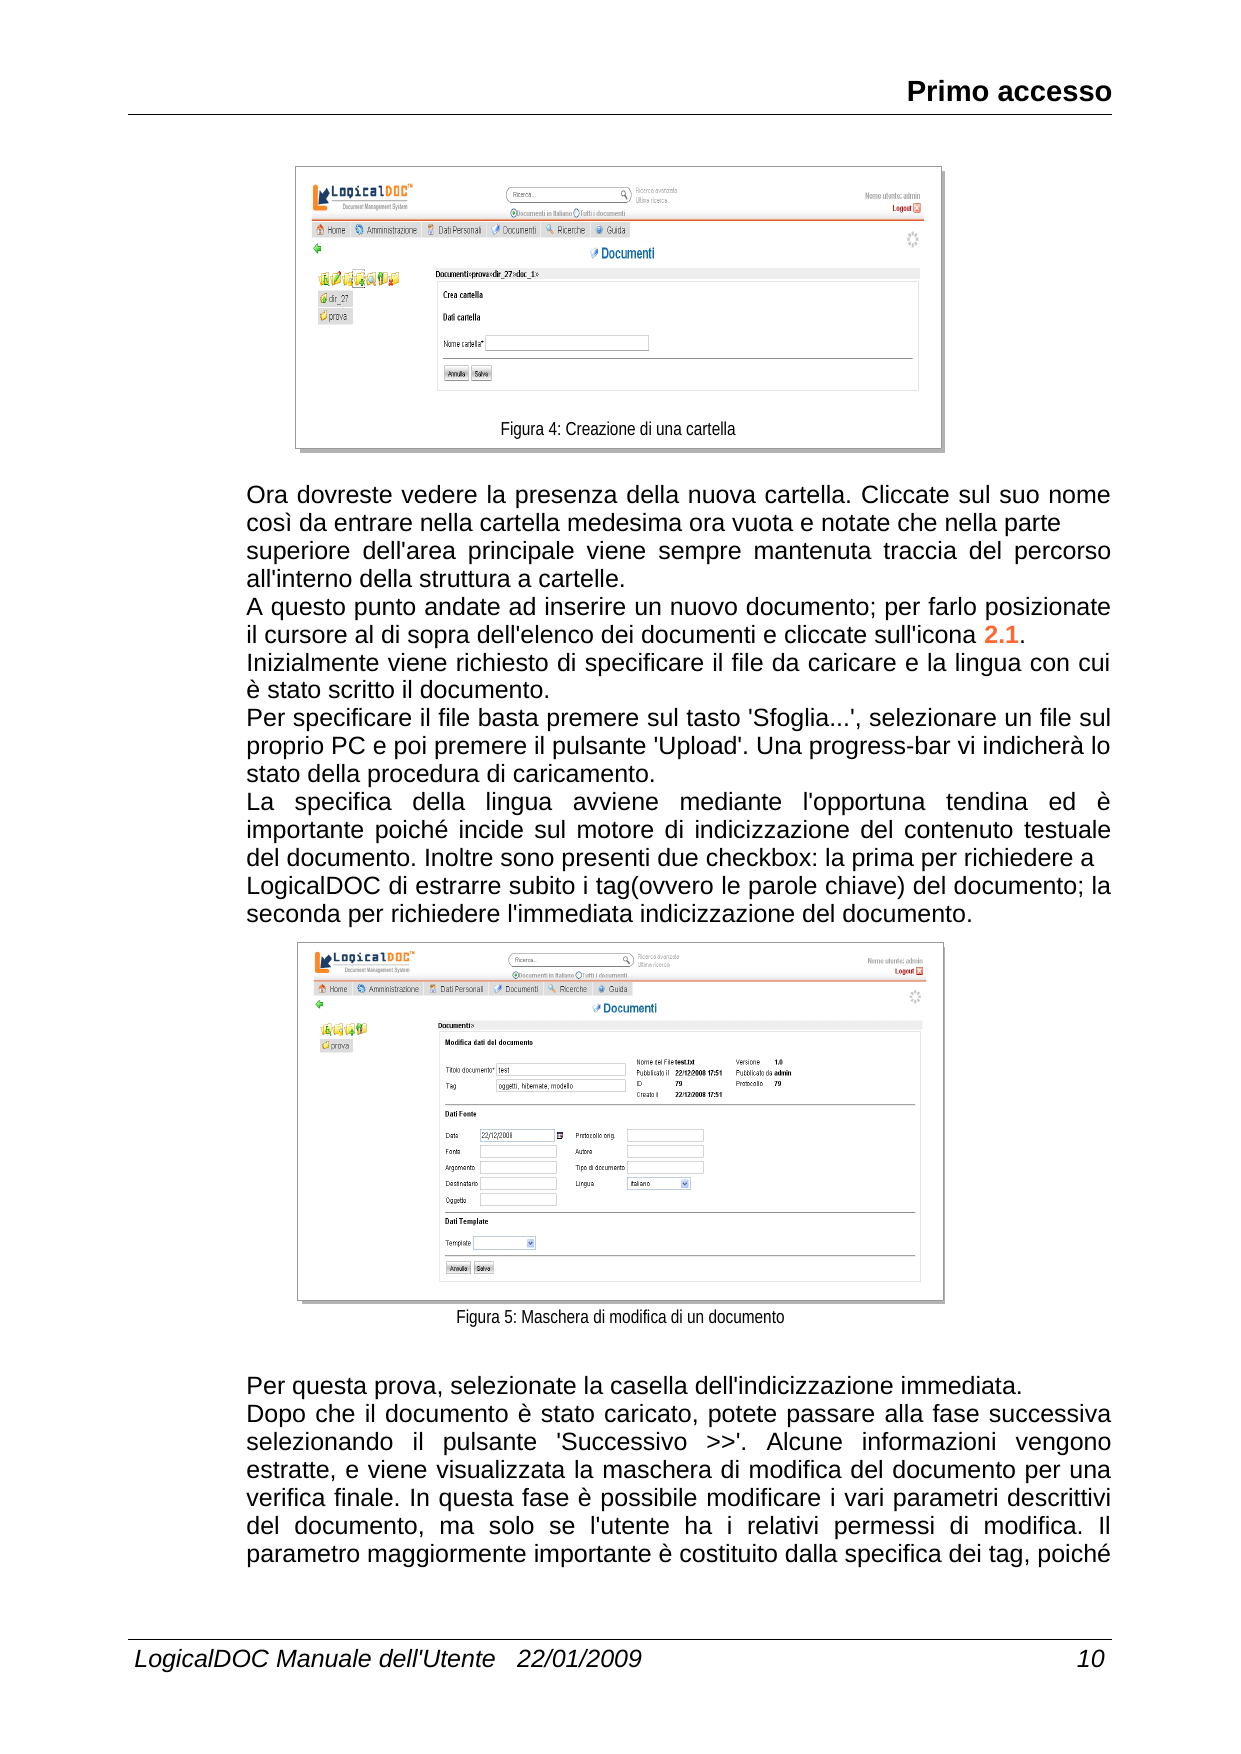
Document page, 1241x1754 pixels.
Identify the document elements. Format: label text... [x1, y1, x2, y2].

picture [313, 951, 927, 1291]
text superiore dell'area principale viene sempre mantenuta traccia del percorso all'interno della struttura a cartelle. [246, 537, 1112, 592]
text Ora dovreste vedere la presenza della nuova cartella. Cliccate sul suo nome così da entrare nella cartella medesima ora vuota e notate che nella parte [246, 481, 1112, 537]
text A questo punto andate ad inserire un nuovo documento; per farlo posizionate il cursore al di sopra dell'elenco dei documenti e cliccate sull'icona 2.1. [246, 592, 1112, 648]
text La specifica della lingua avviene mediante l'opportuna tendina ed è importante poiché incide sul motore di indicizzazione del contenuto testuale del documento. Inoltre sono presenti due checkbox: la prima per richiedere a [246, 788, 1112, 872]
text Inizialmente viene richiesto di specificare il file da caricare e la lingua con cui è stato scritto il documento. [246, 648, 1112, 704]
text Dopo che il documento è stato caricato, potete passare alla fase successiva selezionando il pulsante 'Successivo >>'. Alcune informazioni vengono estratte, e viene visualizzata la maschera di modifica del documento per una verifica finale. In questa fase è possibile modificare i vari parametri descrittivi del documento, ma solo se l'utente ha i relativi permessi di modifica. Il parametro maggiormente importante è costituito dalla specifica dei tag, poiché [246, 1400, 1112, 1567]
text Figura 4: Creazione di una cartella [312, 418, 924, 439]
text LogicalDOC di estrarre subito i tag(ovvero le parole chiave) del documento; la seconda per richiedere l'immediata indicizzazione del documento. [246, 872, 1112, 927]
text Per specificare il file basta premere sul tasto 'Sfoglia...', selezionare un file sul proprio PC e poi premere il pulsante 'Upload'. Una progress-bar vi indicherà lo stato della procedura di caricamento. [246, 704, 1112, 788]
text Per questa prova, selezionate la casella dell'indicizzazione immediata. [246, 1372, 1112, 1400]
text Figura 5: Maschera di modifica di un documento [297, 1301, 943, 1327]
picture [311, 181, 924, 418]
